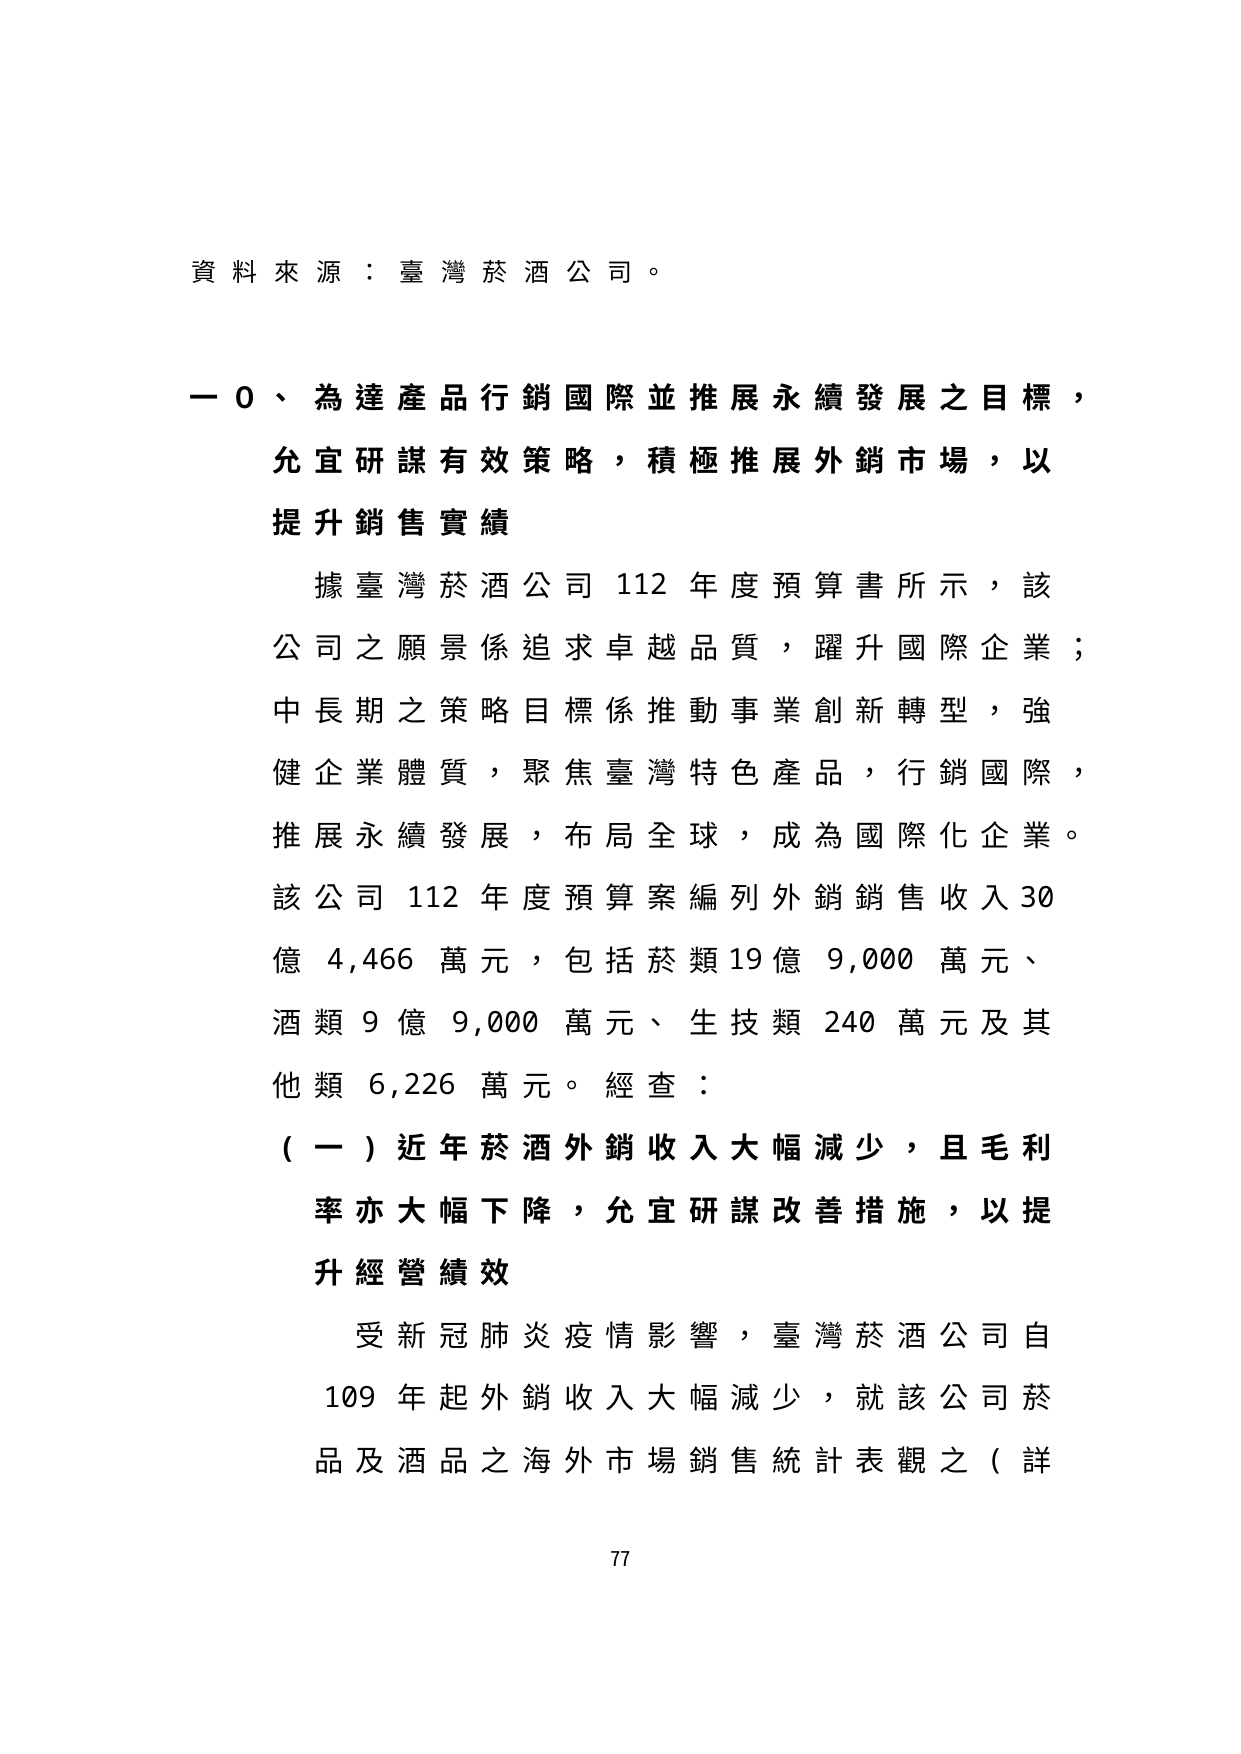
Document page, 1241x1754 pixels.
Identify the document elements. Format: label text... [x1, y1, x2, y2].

text 受新冠肺炎疫情影響，臺灣菸酒公司自109年起外銷收入大幅減少，就該公司菸品及酒品之海外市場銷售統計表觀之(詳 [271, 1292, 1058, 1479]
text 一０、為達產品行銷國際並推展永續發展之目標，允宜研謀有效策略，積極推展外銷市場，以提升銷售實績 [183, 354, 1072, 542]
text 據臺灣菸酒公司112年度預算書所示，該公司之願景係追求卓越品質，躍升國際企業；中長期之策略目標係推動事業創新轉型，強健企業體質，聚焦臺灣特色產品，行銷國際，推展永續發展，布局全球，成為國際化企業。該公司112年度預算案編列外銷銷售收入30億4,466萬元，包括菸類19億9,000萬元、酒類9億9,000萬元、生技類240萬元及其他類6,226萬元。經查： [242, 542, 1058, 1104]
text (一)近年菸酒外銷收入大幅減少，且毛利率亦大幅下降，允宜研謀改善措施，以提升經營績效 [242, 1104, 1058, 1292]
text 資料來源：臺灣菸酒公司。 [168, 229, 1058, 292]
